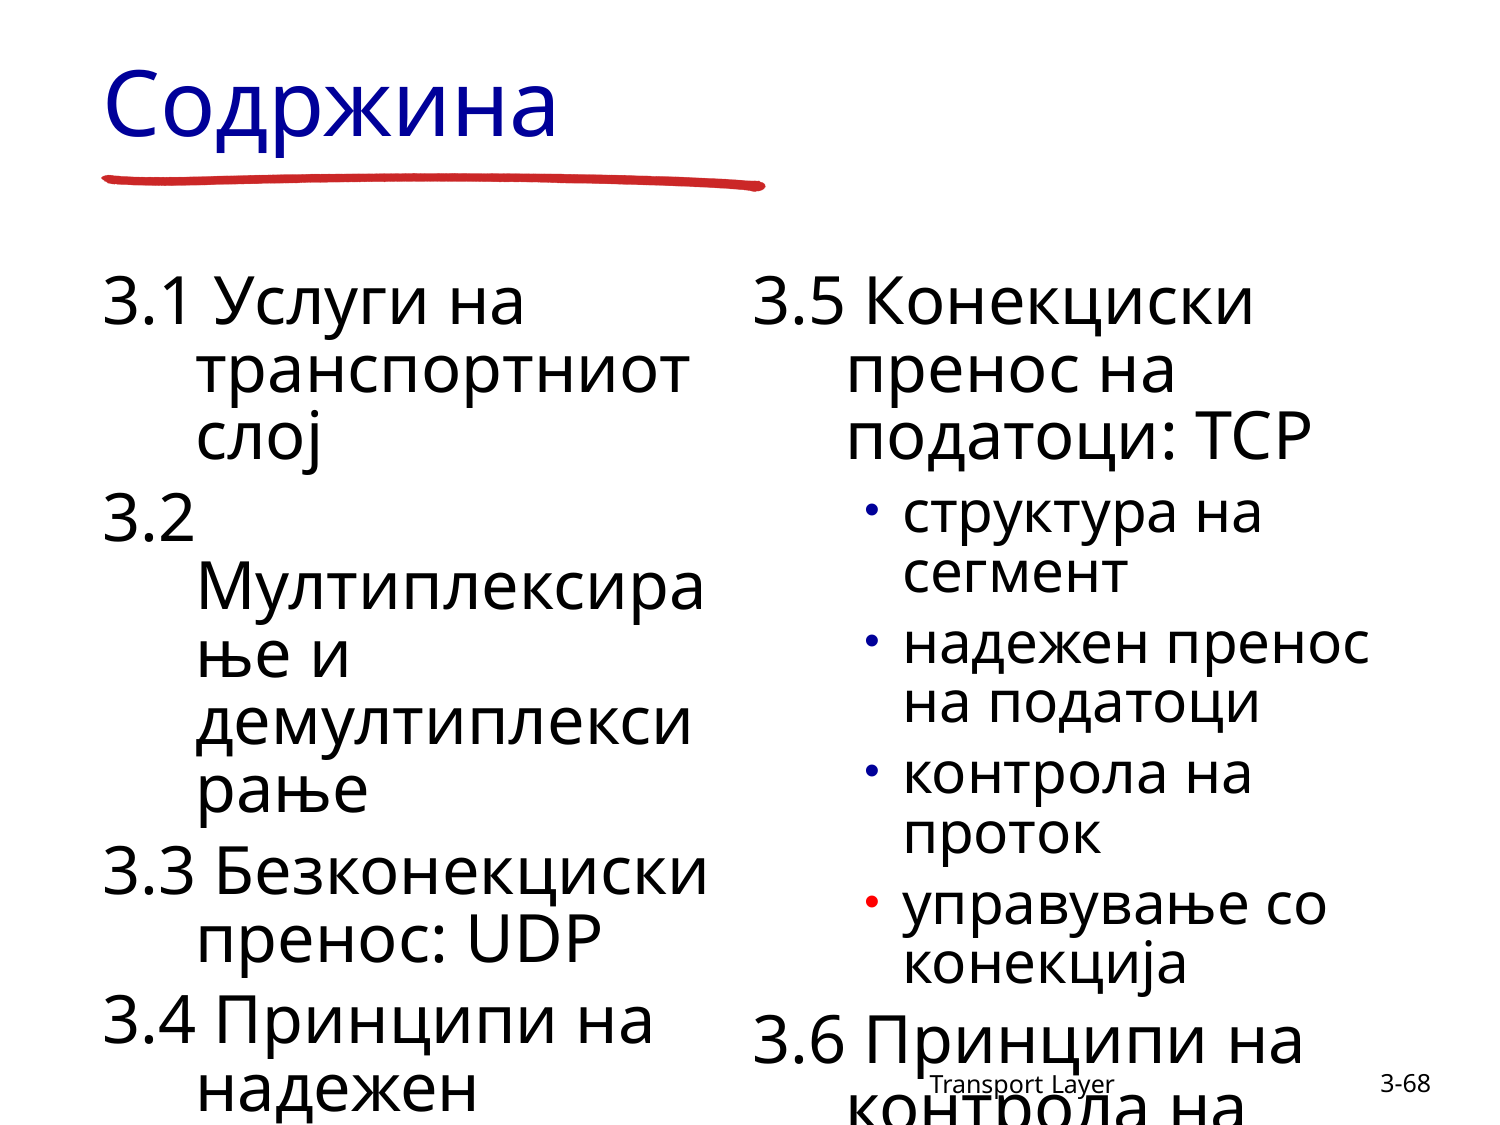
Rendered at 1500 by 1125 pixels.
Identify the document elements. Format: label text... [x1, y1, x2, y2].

footer Transport Layer [914, 1057, 1390, 1105]
list 3.5 Конекциски пренос на податоци: TCP структура на сегмент надежен пренос на податоци контрола на проток управување со конекција 3.6 Принципи на контрола на застој 3.7 TCP контрола на застој [737, 262, 1435, 1025]
list 3.1 Услуги на транспортниот слој 3.2 Мултиплексирање и демултиплексирање 3.3 Безконекциски пренос: UDP 3.4 Принципи на надежен пренос на податоци [87, 262, 737, 1025]
title Содржина [87, 37, 1363, 225]
slide_number 3-<number> [1365, 1060, 1477, 1106]
